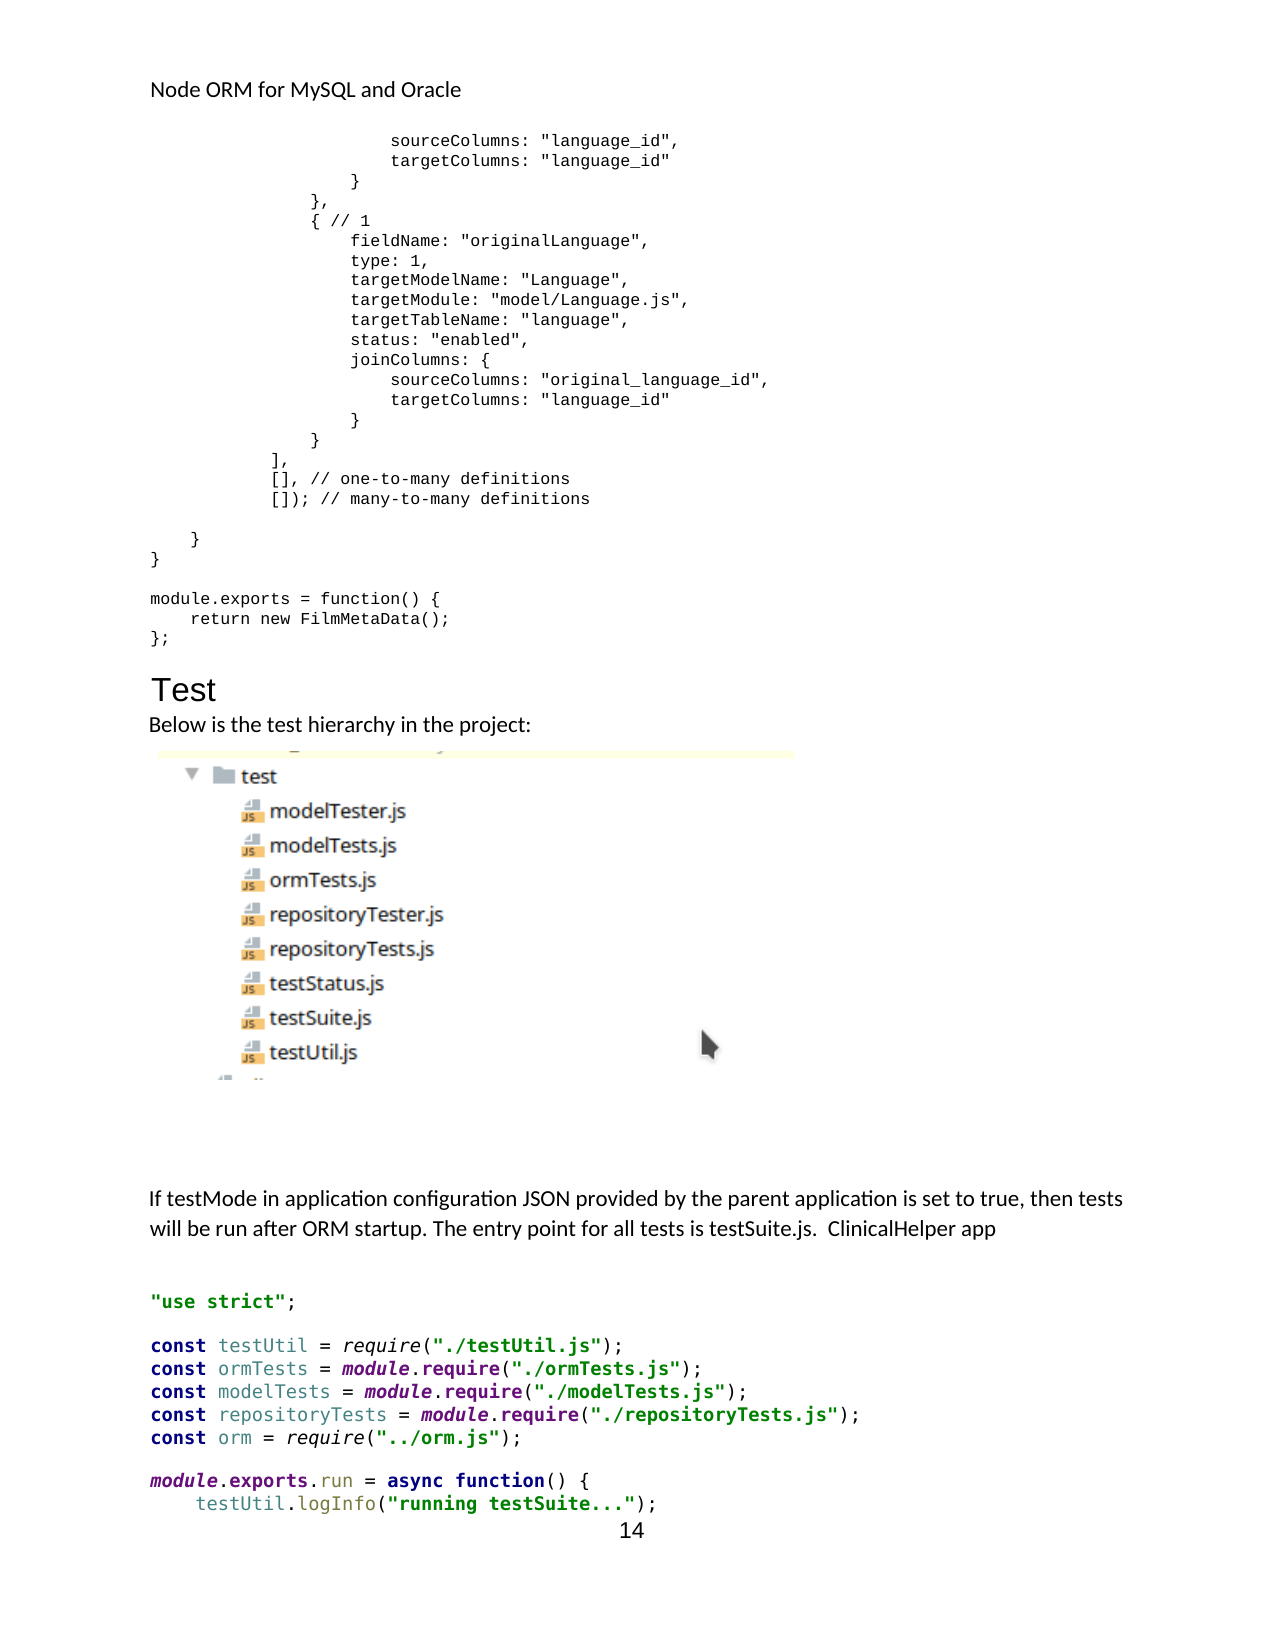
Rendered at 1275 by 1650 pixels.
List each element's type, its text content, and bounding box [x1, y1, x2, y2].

text sourceColumns: "original_language_id", [150, 371, 1143, 390]
text } [150, 411, 1143, 430]
text } [150, 431, 1143, 450]
text "use strict"; const testUtil = require("./testUtil.js"); const ormTests = module.require("./ormTests.js"); const modelTests = module.require("./modelTests.js"); const repositoryTests = module.require("./repositoryTests.js"); const orm = require("../orm.js"); module.exports.run = async function() { testUtil.logInfo("running testSuite..."); [150, 1292, 1143, 1515]
text } [150, 531, 1143, 549]
text [], // one-to-many definitions [150, 471, 1143, 490]
text }, [150, 192, 1143, 211]
text { // 1 [150, 212, 1143, 231]
text ], [150, 451, 1143, 470]
text } [150, 551, 1143, 569]
text targetColumns: "language_id" [150, 153, 1143, 171]
text If testMode in application configuration JSON provided by the parent application is set to true, then tests will be run after ORM startup. The entry point for all tests is testSuite.js. ClinicalHelper app [148, 1184, 1132, 1242]
text status: "enabled", [150, 332, 1143, 351]
text } [150, 172, 1143, 191]
text }; [150, 630, 1143, 649]
text targetModule: "model/Language.js", [150, 292, 1143, 311]
subtitle Test [151, 670, 1143, 708]
text return new FilmMetaData(); [150, 610, 1143, 629]
text sourceColumns: "language_id", [150, 133, 1143, 152]
text Below is the test hierarchy in the project: [148, 710, 1132, 738]
text targetColumns: "language_id" [150, 391, 1143, 410]
text []); // many-to-many definitions [150, 491, 1143, 510]
text joinColumns: { [150, 352, 1143, 370]
text fieldName: "originalLanguage", [150, 232, 1143, 251]
text targetTableName: "language", [150, 312, 1143, 331]
text module.exports = function() { [150, 590, 1143, 609]
text type: 1, [150, 252, 1143, 271]
text targetModelName: "Language", [150, 272, 1143, 291]
picture [157, 751, 796, 1080]
